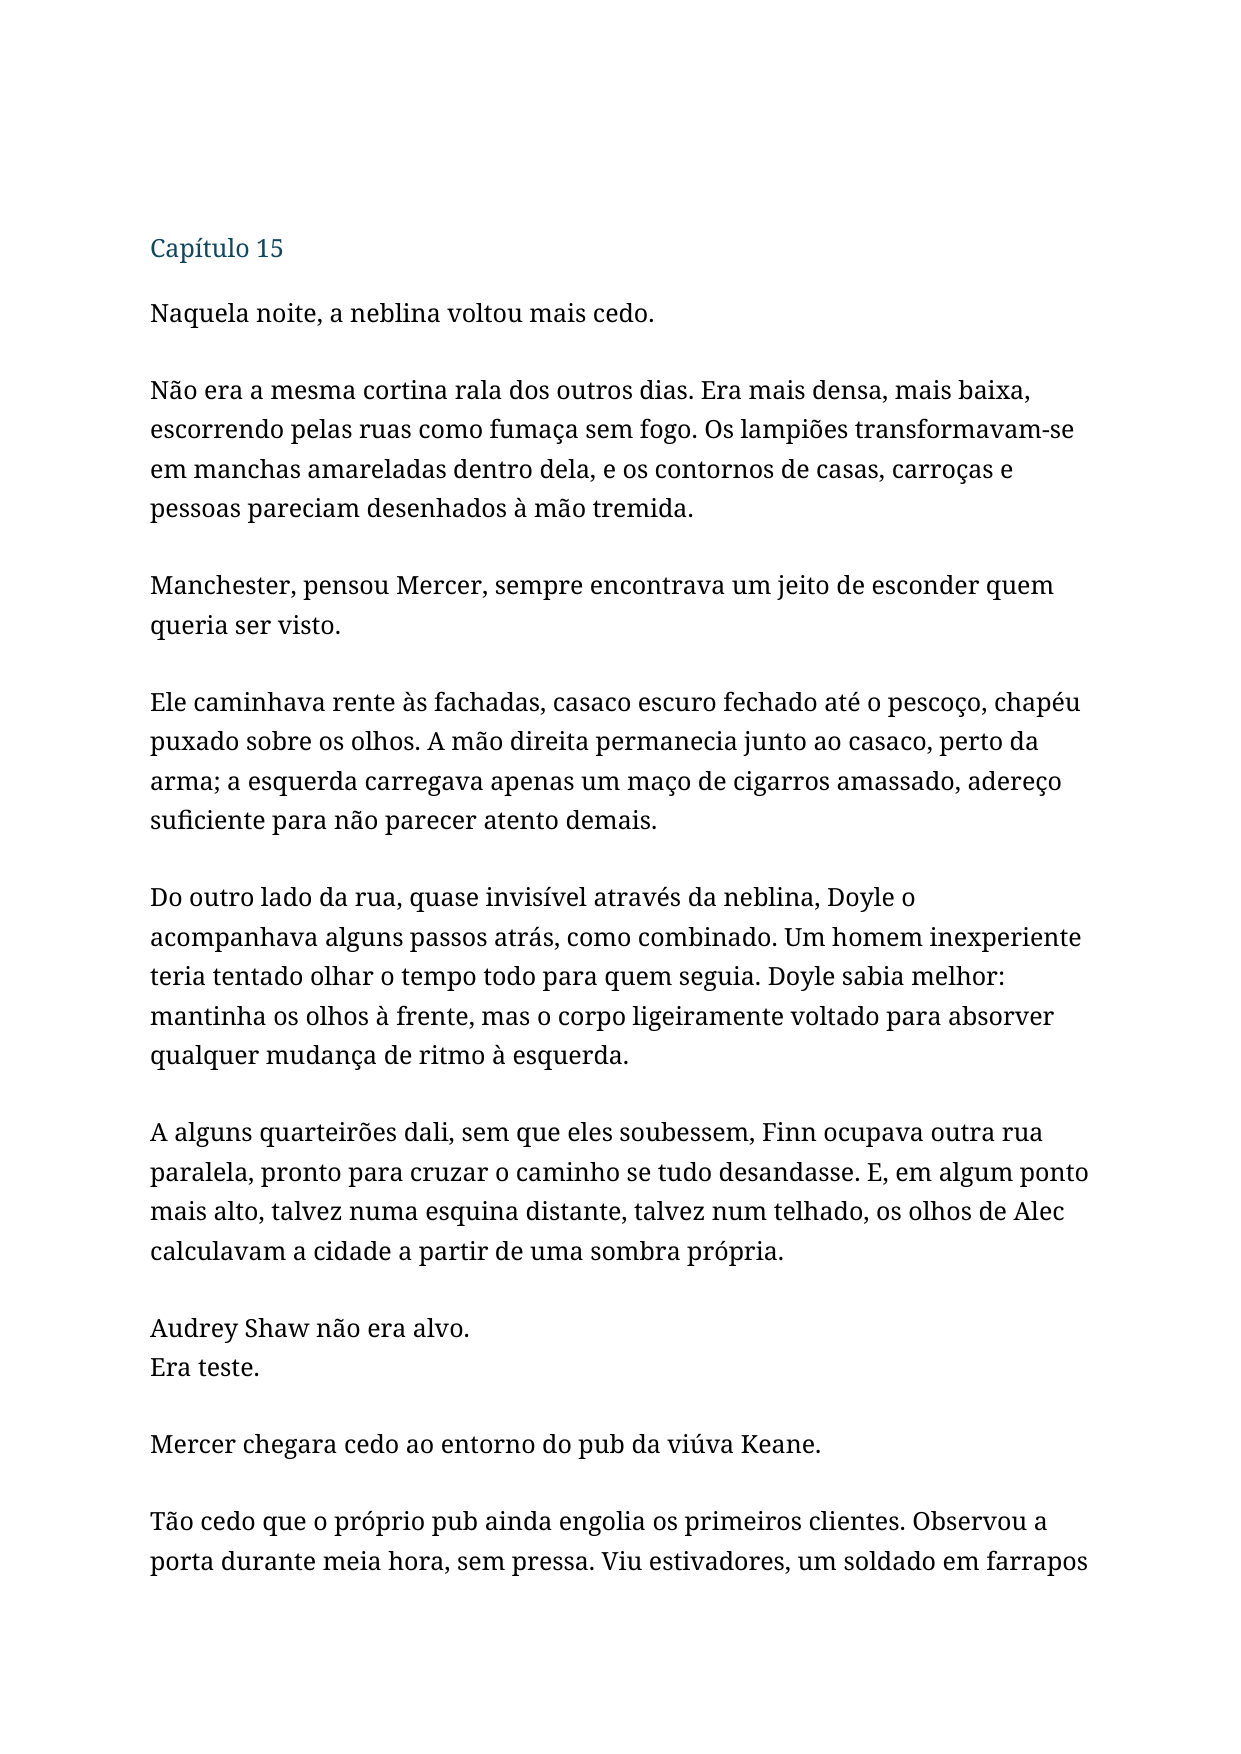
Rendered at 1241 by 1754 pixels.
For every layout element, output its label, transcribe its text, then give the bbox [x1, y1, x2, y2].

text Não era a mesma cortina rala dos outros dias. Era mais densa, mais baixa, escorrendo pelas ruas como fumaça sem fogo. Os lampiões transformavam-se em manchas amareladas dentro dela, e os contornos de casas, carroças e pessoas pareciam desenhados à mão tremida. [150, 373, 1090, 525]
text Audrey Shaw não era alvo. Era teste. [150, 1310, 1090, 1384]
text Tão cedo que o próprio pub ainda engolia os primeiros clientes. Observou a porta durante meia hora, sem pressa. Viu estivadores, um soldado em farrapos [150, 1504, 1090, 1577]
text Do outro lado da rua, quase invisível através da neblina, Doyle o acompanhava alguns passos atrás, como combinado. Um homem inexperiente teria tentado olhar o tempo todo para quem seguia. Doyle sabia melhor: mantinha os olhos à frente, mas o corpo ligeiramente voltado para absorver qualquer mudança de ritmo à esquerda. [150, 880, 1090, 1072]
text Mercer chegara cedo ao entorno do pub da viúva Keane. [150, 1427, 1090, 1461]
subtitle Capítulo 15 [150, 231, 1090, 265]
text A alguns quarteirões dali, sem que eles soubessem, Finn ocupava outra rua paralela, pronto para cruzar o caminho se tudo desandasse. E, em algum ponto mais alto, talvez numa esquina distante, talvez num telhado, os olhos de Alec calculavam a cidade a partir de uma sombra própria. [150, 1115, 1090, 1267]
text Ele caminhava rente às fachadas, casaco escuro fechado até o pescoço, chapéu puxado sobre os olhos. A mão direita permanecia junto ao casaco, perto da arma; a esquerda carregava apenas um maço de cigarros amassado, adereço suficiente para não parecer atento demais. [150, 684, 1090, 837]
text Manchester, pensou Mercer, sempre encontrava um jeito de esconder quem queria ser visto. [150, 568, 1090, 642]
text Naquela noite, a neblina voltou mais cedo. [150, 296, 1090, 330]
